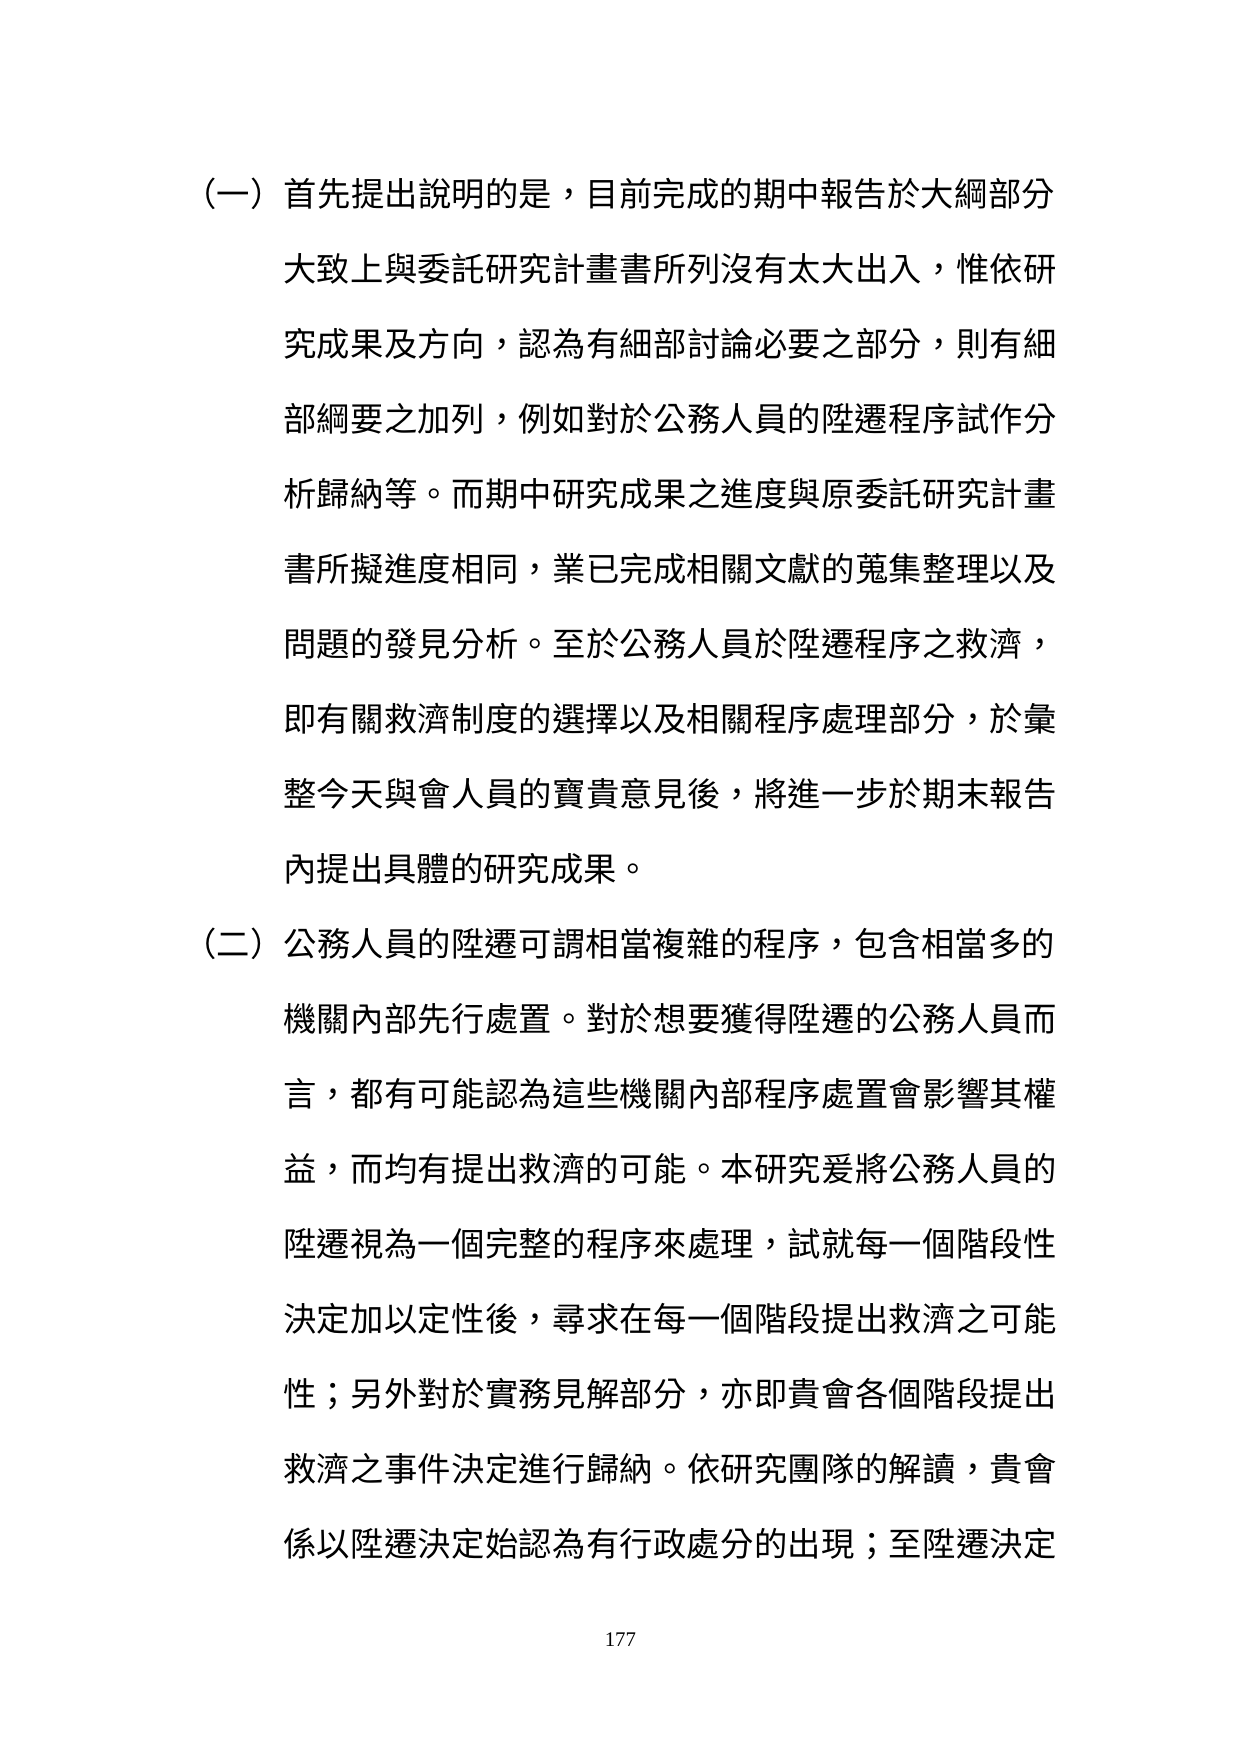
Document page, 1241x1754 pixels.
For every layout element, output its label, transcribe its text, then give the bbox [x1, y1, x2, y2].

text （一）首先提出說明的是，目前完成的期中報告於大綱部分大致上與委託研究計畫書所列沒有太大出入，惟依研究成果及方向，認為有細部討論必要之部分，則有細部綱要之加列，例如對於公務人員的陞遷程序試作分析歸納等。而期中研究成果之進度與原委託研究計畫書所擬進度相同，業已完成相關文獻的蒐集整理以及問題的發見分析。至於公務人員於陞遷程序之救濟，即有關救濟制度的選擇以及相關程序處理部分，於彙整今天與會人員的寶貴意見後，將進一步於期末報告內提出具體的研究成果。 [183, 148, 1057, 898]
text （二）公務人員的陞遷可謂相當複雜的程序，包含相當多的機關內部先行處置。對於想要獲得陞遷的公務人員而言，都有可能認為這些機關內部程序處置會影響其權益，而均有提出救濟的可能。本研究爰將公務人員的陞遷視為一個完整的程序來處理，試就每一個階段性決定加以定性後，尋求在每一個階段提出救濟之可能性；另外對於實務見解部分，亦即貴會各個階段提出救濟之事件決定進行歸納。依研究團隊的解讀，貴會係以陞遷決定始認為有行政處分的出現；至陞遷決定 [183, 898, 1057, 1573]
